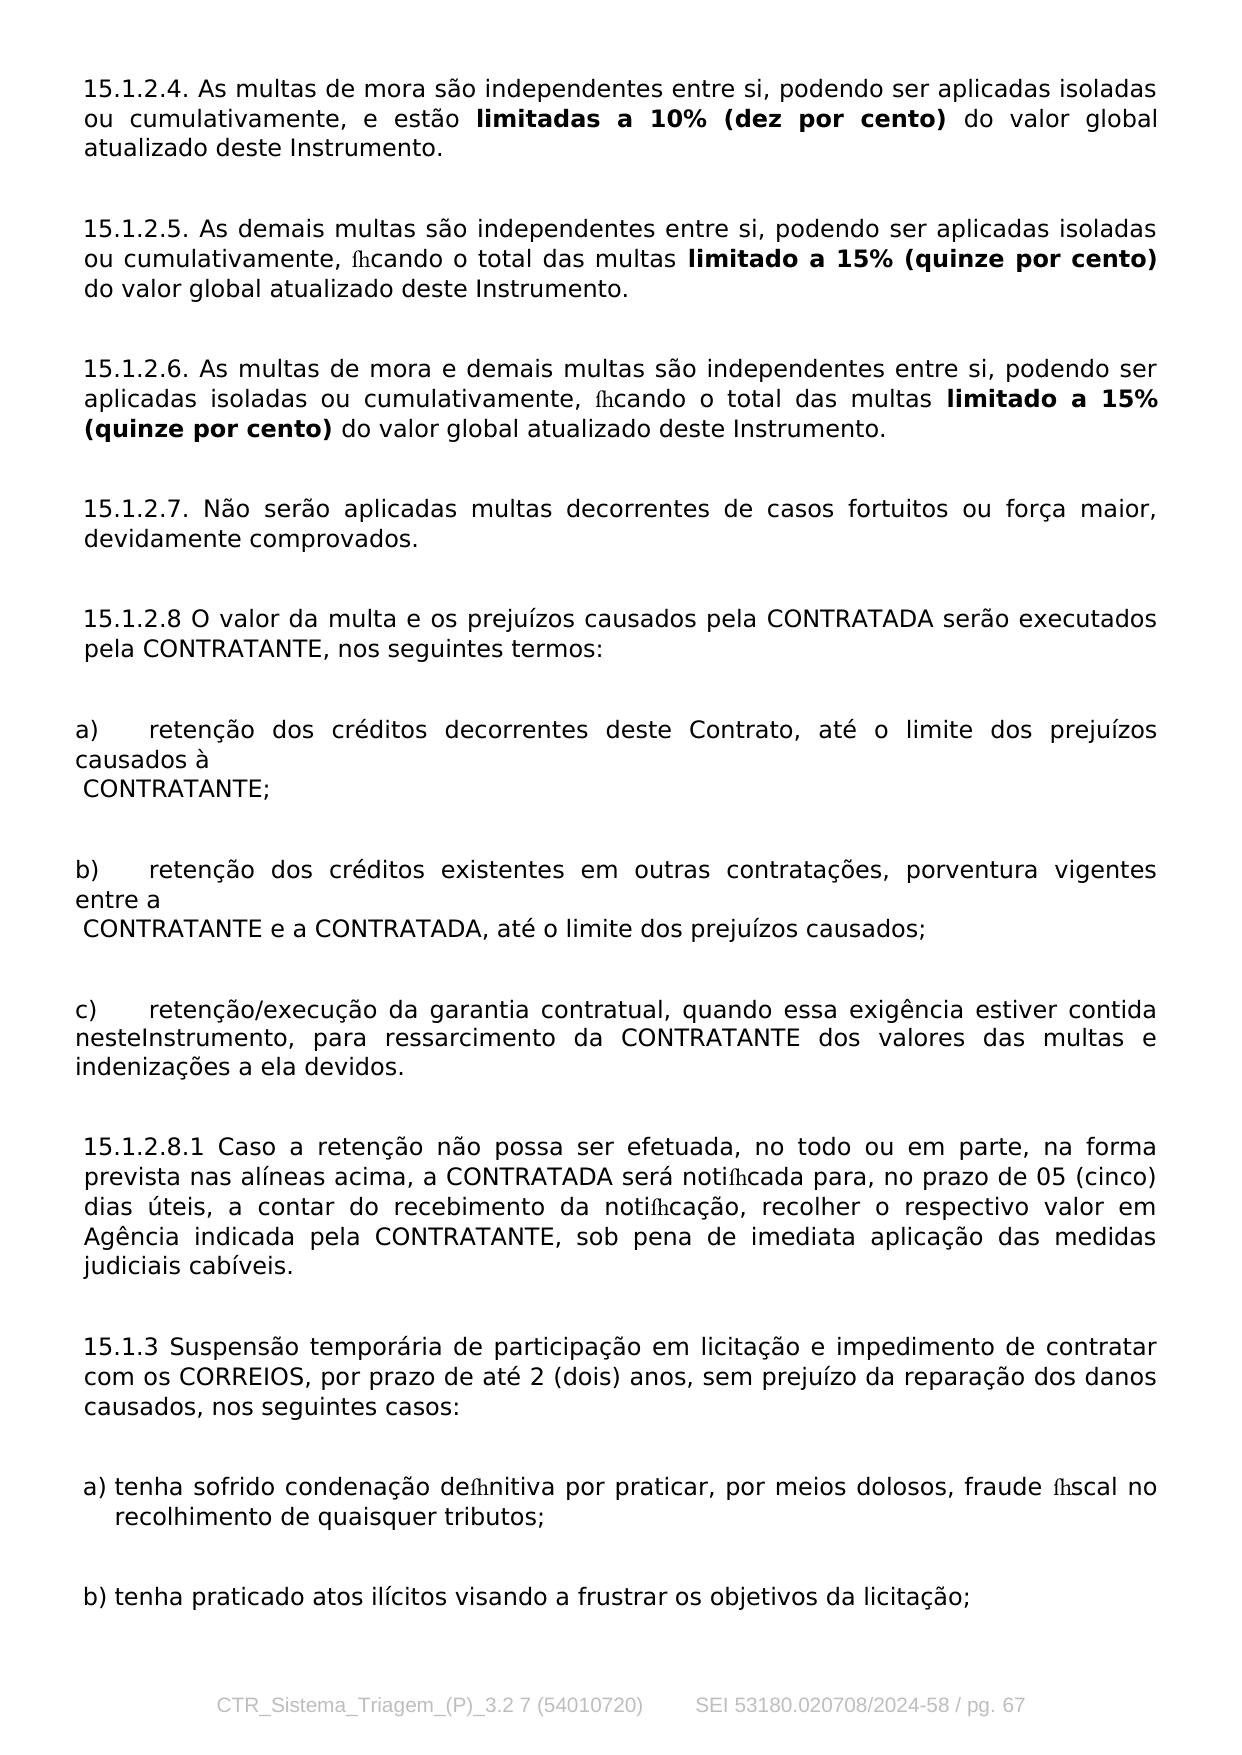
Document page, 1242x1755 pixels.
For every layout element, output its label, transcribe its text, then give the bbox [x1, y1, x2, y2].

text 15.1.2.8 O valor da multa e os prejuízos causados pela CONTRATADA serão executados pela CONTRATANTE, nos seguintes termos: [83, 606, 1158, 663]
text CONTRATANTE; [83, 776, 1158, 803]
list retenção/execução da garantia contratual, quando essa exigência estiver contida nesteInstrumento, para ressarcimento da CONTRATANTE dos valores das multas e indenizações a ela devidos. [75, 996, 1158, 1081]
text CONTRATANTE e a CONTRATADA, até o limite dos prejuízos causados; [83, 916, 1158, 943]
text 15.1.2.6. As multas de mora e demais multas são independentes entre si, podendo ser aplicadas isoladas ou cumulativamente, cando o total das multas limitado a 15% (quinze por cento) do valor global atualizado deste Instrumento. [83, 355, 1158, 443]
list tenha sofrido condenação denitiva por praticar, por meios dolosos, fraude scal no recolhimento de quaisquer tributos; [83, 1473, 1158, 1531]
text 15.1.2.4. As multas de mora são independentes entre si, podendo ser aplicadas isoladas ou cumulativamente, e estão limitadas a 10% (dez por cento) do valor global atualizado deste Instrumento. [83, 75, 1158, 162]
list retenção dos créditos decorrentes deste Contrato, até o limite dos prejuízos causados à [75, 716, 1158, 774]
list tenha praticado atos ilícitos visando a frustrar os objetivos da licitação; [83, 1583, 1158, 1611]
text 15.1.2.5. As demais multas são independentes entre si, podendo ser aplicadas isoladas ou cumulativamente, cando o total das multas limitado a 15% (quinze por cento) do valor global atualizado deste Instrumento. [83, 215, 1158, 303]
text 15.1.2.8.1 Caso a retenção não possa ser efetuada, no todo ou em parte, na forma prevista nas alíneas acima, a CONTRATADA será noticada para, no prazo de 05 (cinco) dias úteis, a contar do recebimento da noticação, recolher o respectivo valor em Agência indicada pela CONTRATANTE, sob pena de imediata aplicação das medidas judiciais cabíveis. [83, 1133, 1158, 1280]
text 15.1.2.7. Não serão aplicadas multas decorrentes de casos fortuitos ou força maior, devidamente comprovados. [83, 495, 1158, 553]
text 15.1.3 Suspensão temporária de participação em licitação e impedimento de contratar com os CORREIOS, por prazo de até 2 (dois) anos, sem prejuízo da reparação dos danos causados, nos seguintes casos: [83, 1333, 1158, 1421]
list retenção dos créditos existentes em outras contratações, porventura vigentes entre a [75, 856, 1158, 914]
